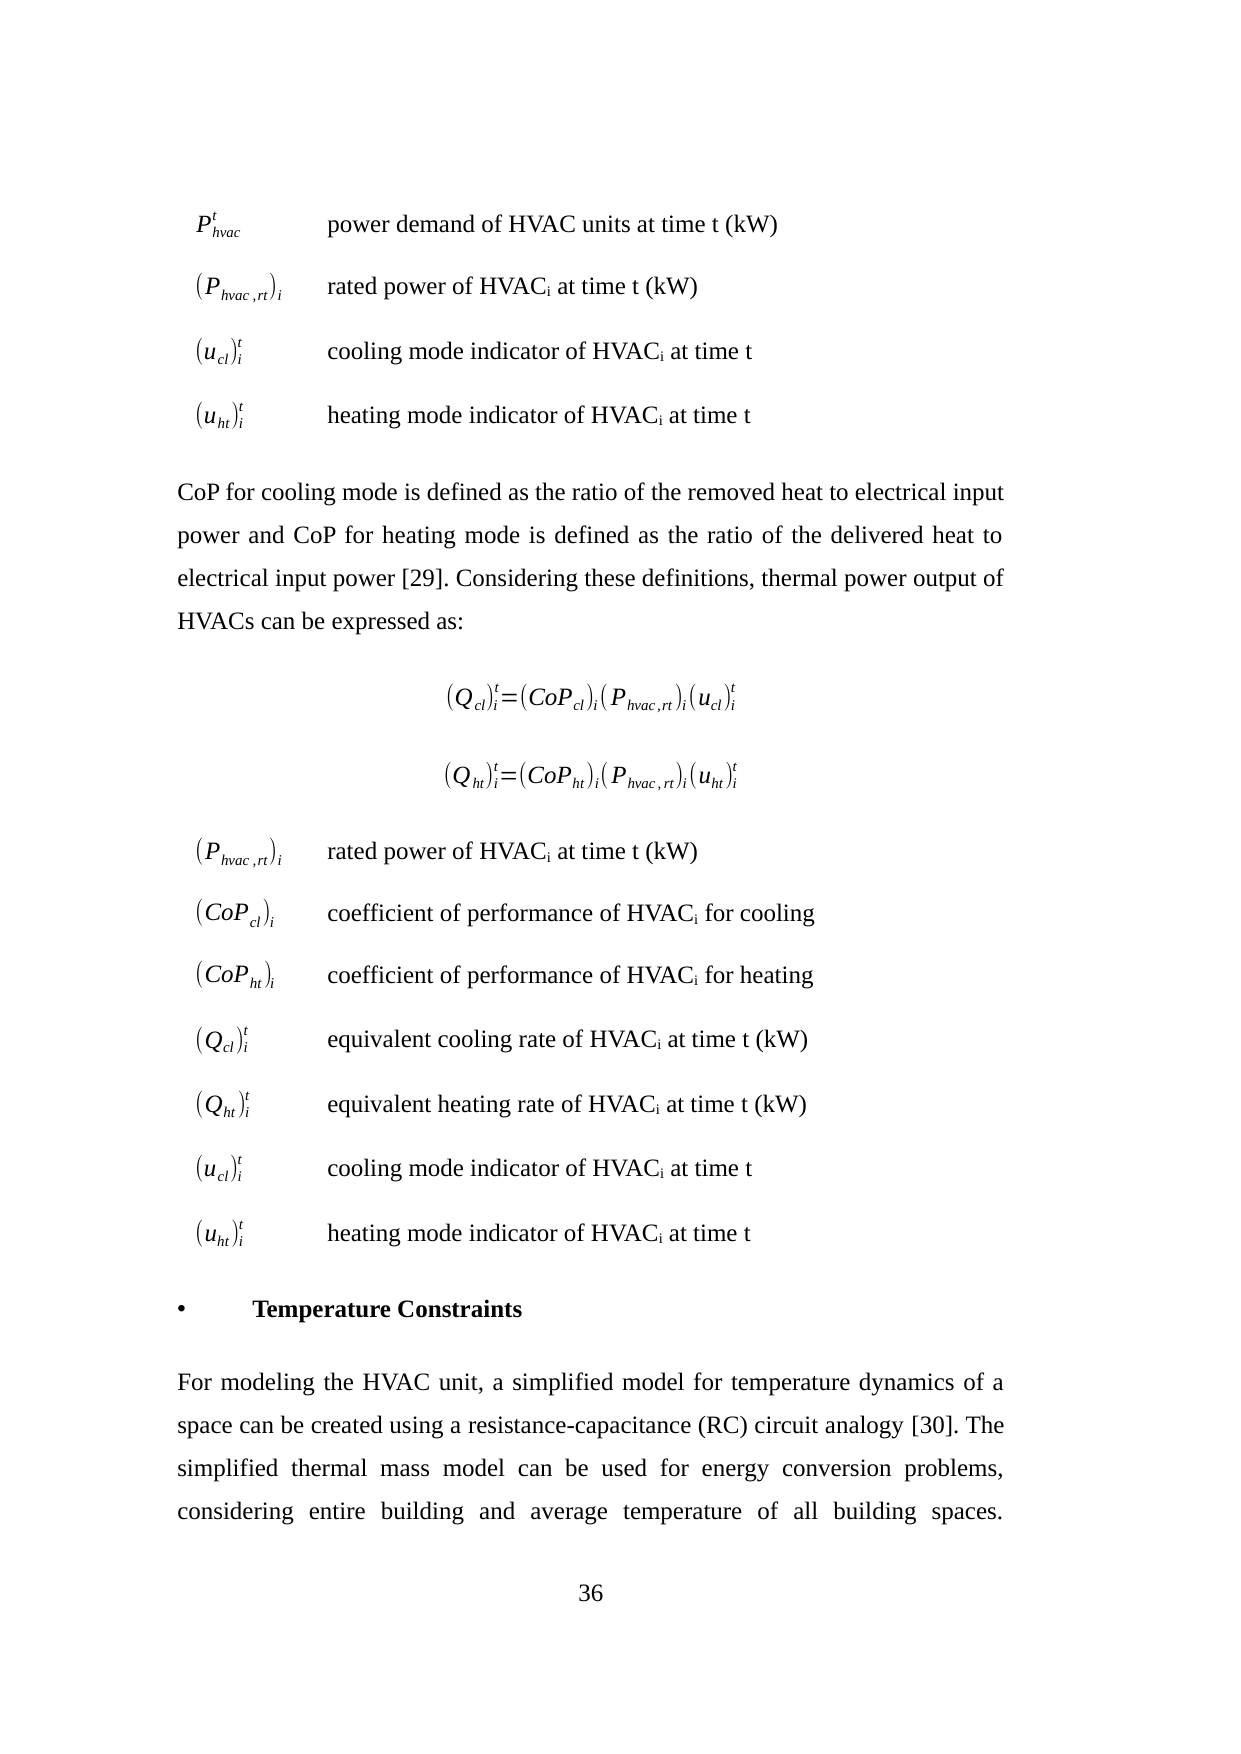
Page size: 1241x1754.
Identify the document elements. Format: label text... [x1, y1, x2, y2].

text coefficient of performance of HVACi for cooling [177, 898, 1004, 930]
text coefficient of performance of HVACi for heating [177, 960, 1004, 992]
text rated power of HVACi at time t (kW) [177, 271, 1004, 304]
text heating mode indicator of HVACi at time t [177, 398, 1004, 433]
text For modeling the HVAC unit, a simplified model for temperature dynamics of a space can be created using a resistance-capacitance (RC) circuit analogy [30]⁠. The simplified thermal mass model can be used for energy conversion problems, considering entire building and average temperature of all building spaces. [177, 1367, 1004, 1525]
text CoP for cooling mode is defined as the ratio of the removed heat to electrical input power and CoP for heating mode is defined as the ratio of the delivered heat to electrical input power [29]⁠. Considering these definitions, thermal power output of HVACs can be expressed as: [177, 477, 1004, 635]
text cooling mode indicator of HVACi at time t [177, 333, 1004, 368]
text heating mode indicator of HVACi at time t [177, 1215, 1004, 1250]
text cooling mode indicator of HVACi at time t [177, 1151, 1004, 1186]
text power demand of HVAC units at time t (kW) [177, 207, 1004, 242]
text equivalent cooling rate of HVACi at time t (kW) [177, 1022, 1004, 1057]
text rated power of HVACi at time t (kW) [177, 836, 1004, 869]
list Temperature Constraints [177, 1294, 1004, 1323]
text equivalent heating rate of HVACi at time t (kW) [177, 1086, 1004, 1121]
